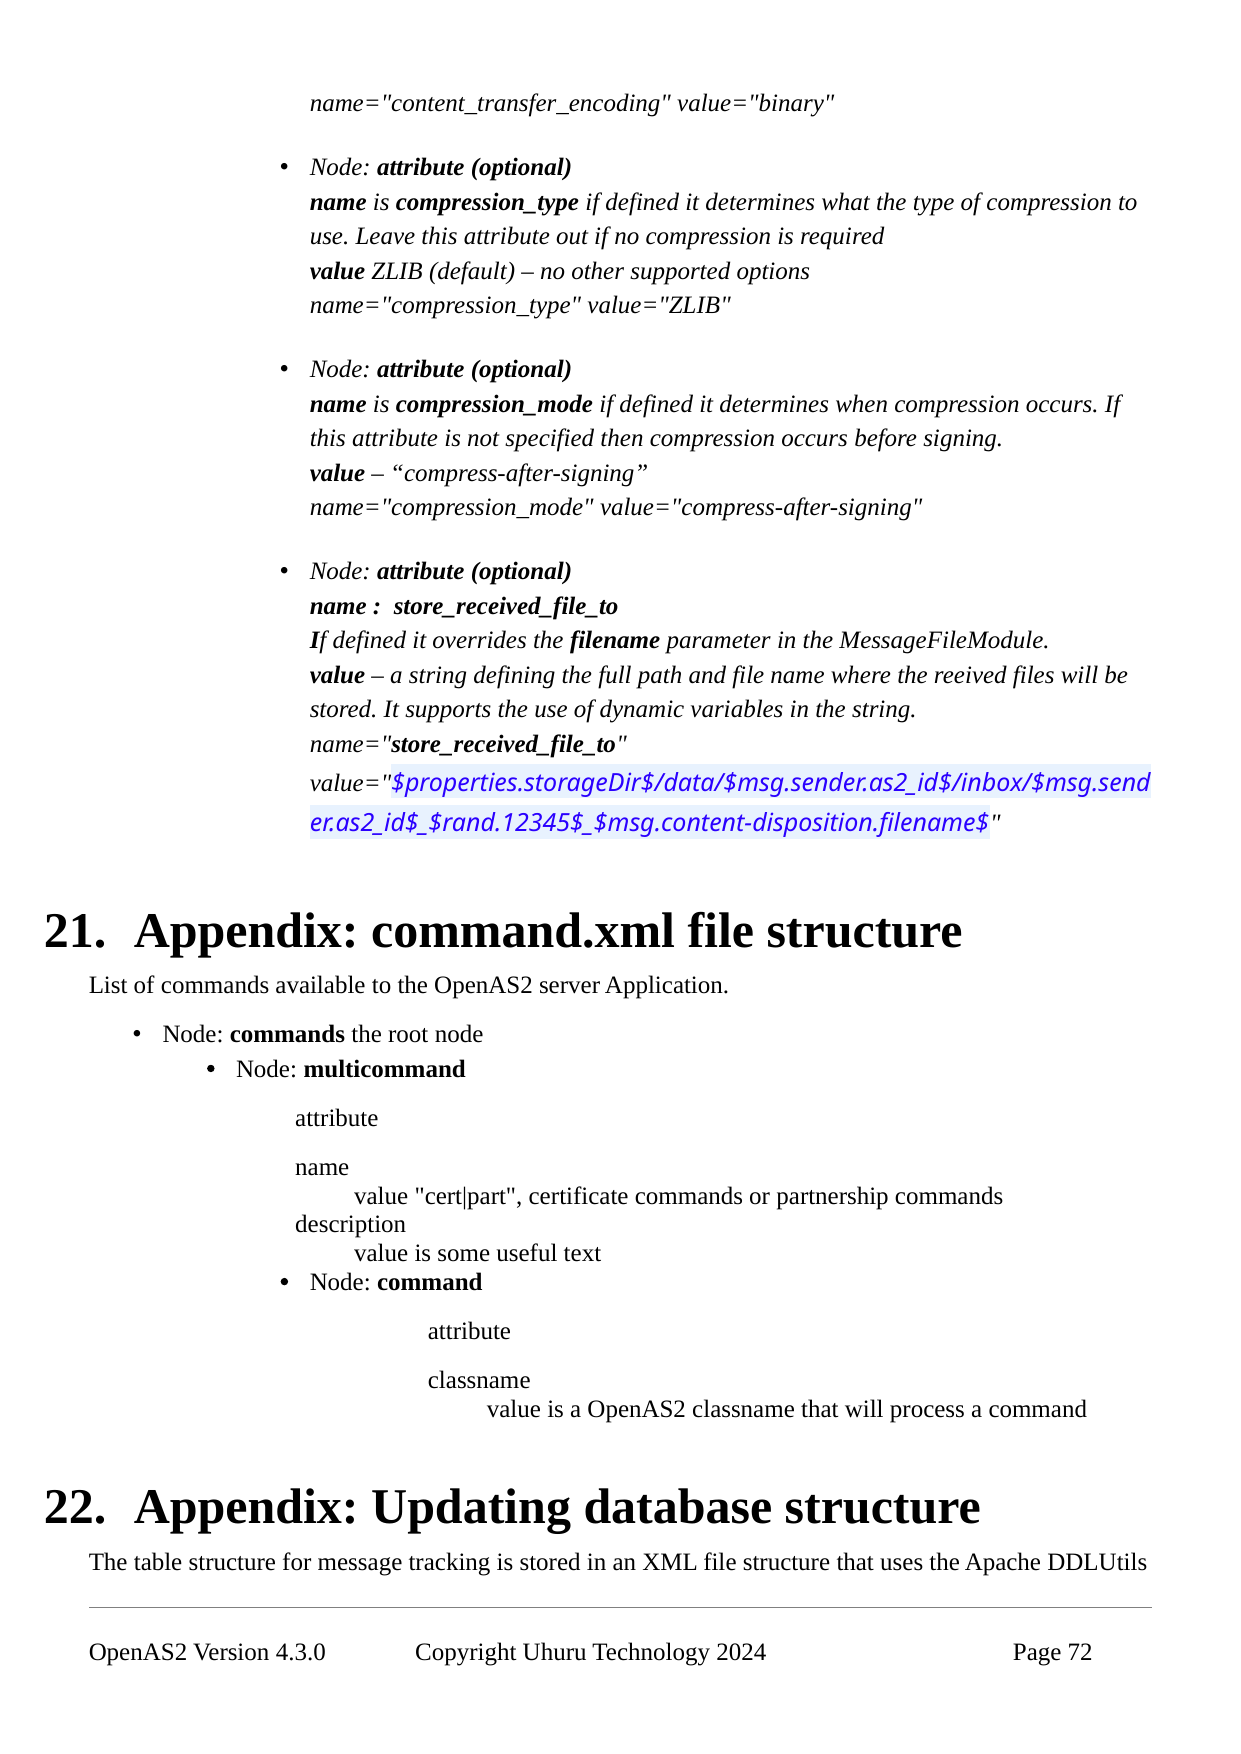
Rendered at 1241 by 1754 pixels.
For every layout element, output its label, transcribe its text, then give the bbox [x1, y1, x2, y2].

text The table structure for message tracking is stored in an XML file structure that uses the Apache DDLUtils [88, 1547, 1152, 1576]
list attribute [265, 1103, 1152, 1132]
subtitle classname [398, 1365, 1152, 1394]
list Node: attribute (optional) name : store_received_file_to If defined it overrides the filename parameter in the MessageFileModule. value – a string defining the full path and file name where the reeived files will be stored. It supports the use of dynamic variables in the string. name="store_received_file_to" value="$properties.storageDir$/data/$msg.sender.as2_id$/inbox/$msg.sender.as2_id$_$rand.12345$_$msg.content-disposition.filename$" [280, 556, 1152, 839]
list value is a OpenAS2 classname that will process a command [457, 1394, 1152, 1423]
list Node: command [280, 1267, 1152, 1296]
list Node: multicommand [206, 1054, 1152, 1083]
list Node: commands the root node [133, 1019, 1152, 1048]
list value "cert|part", certificate commands or partnership commands [324, 1181, 1152, 1209]
subtitle description [265, 1209, 1152, 1238]
list name="content_transfer_encoding" value="binary" [280, 88, 1152, 117]
list Node: attribute (optional) name is compression_mode if defined it determines when compression occurs. If this attribute is not specified then compression occurs before signing. value – “compress-after-signing” name="compression_mode" value="compress-after-signing" [280, 354, 1152, 521]
list attribute [398, 1316, 1152, 1345]
list value is some useful text [324, 1238, 1152, 1267]
list Node: attribute (optional) name is compression_type if defined it determines what the type of compression to use. Leave this attribute out if no compression is required value ZLIB (default) – no other supported options name="compression_type" value="ZLIB" [280, 152, 1152, 319]
subtitle name [265, 1152, 1152, 1181]
subtitle Appendix: command.xml file structure [44, 900, 1152, 958]
subtitle Appendix: Updating database structure [44, 1477, 1152, 1534]
text List of commands available to the OpenAS2 server Application. [88, 970, 1152, 999]
